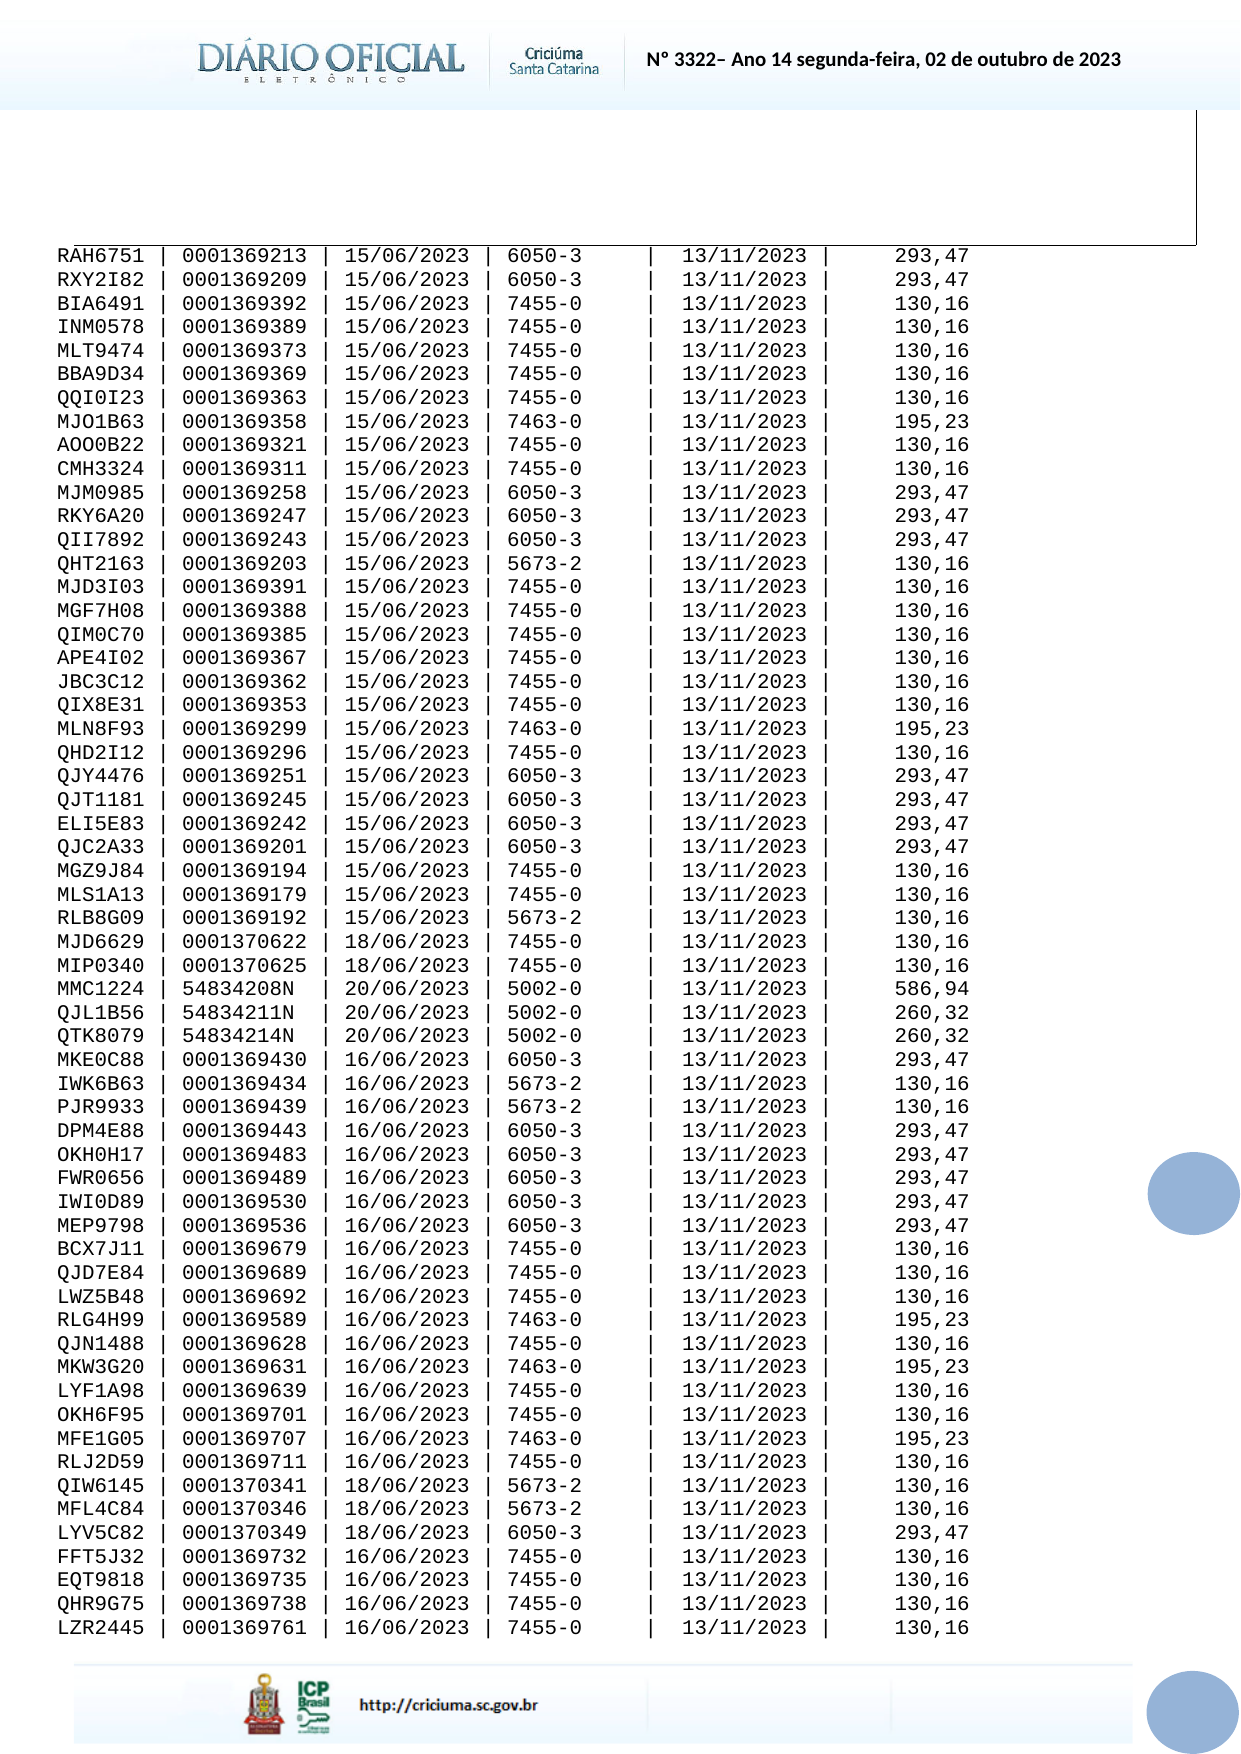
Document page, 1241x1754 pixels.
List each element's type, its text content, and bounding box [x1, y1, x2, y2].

text MGF7H08 | 0001369388 | 15/06/2023 | 7455-0 | 13/11/2023 | 130,16 [44, 600, 1196, 623]
text RXY2I82 | 0001369209 | 15/06/2023 | 6050-3 | 13/11/2023 | 293,47 [44, 269, 1196, 292]
text QJD7E84 | 0001369689 | 16/06/2023 | 7455-0 | 13/11/2023 | 130,16 [44, 1262, 1196, 1286]
text AOO0B22 | 0001369321 | 15/06/2023 | 7455-0 | 13/11/2023 | 130,16 [44, 434, 1196, 458]
text LYF1A98 | 0001369639 | 16/06/2023 | 7455-0 | 13/11/2023 | 130,16 [44, 1380, 1196, 1404]
text MJM0985 | 0001369258 | 15/06/2023 | 6050-3 | 13/11/2023 | 293,47 [44, 482, 1196, 505]
text QII7892 | 0001369243 | 15/06/2023 | 6050-3 | 13/11/2023 | 293,47 [44, 529, 1196, 553]
text RLG4H99 | 0001369589 | 16/06/2023 | 7463-0 | 13/11/2023 | 195,23 [44, 1309, 1196, 1333]
text MKE0C88 | 0001369430 | 16/06/2023 | 6050-3 | 13/11/2023 | 293,47 [44, 1049, 1196, 1073]
text LZR2445 | 0001369761 | 16/06/2023 | 7455-0 | 13/11/2023 | 130,16 [44, 1617, 1196, 1640]
text INM0578 | 0001369389 | 15/06/2023 | 7455-0 | 13/11/2023 | 130,16 [44, 316, 1196, 340]
text QIW6145 | 0001370341 | 18/06/2023 | 5673-2 | 13/11/2023 | 130,16 [44, 1475, 1196, 1498]
text ELI5E83 | 0001369242 | 15/06/2023 | 6050-3 | 13/11/2023 | 293,47 [44, 813, 1196, 836]
text QJN1488 | 0001369628 | 16/06/2023 | 7455-0 | 13/11/2023 | 130,16 [44, 1333, 1196, 1357]
text QHD2I12 | 0001369296 | 15/06/2023 | 7455-0 | 13/11/2023 | 130,16 [44, 742, 1196, 765]
text RAH6751 | 0001369213 | 15/06/2023 | 6050-3 | 13/11/2023 | 293,47 [44, 245, 1196, 269]
text QIX8E31 | 0001369353 | 15/06/2023 | 7455-0 | 13/11/2023 | 130,16 [44, 694, 1196, 718]
text BBA9D34 | 0001369369 | 15/06/2023 | 7455-0 | 13/11/2023 | 130,16 [44, 363, 1196, 387]
text MJD3I03 | 0001369391 | 15/06/2023 | 7455-0 | 13/11/2023 | 130,16 [44, 576, 1196, 600]
text APE4I02 | 0001369367 | 15/06/2023 | 7455-0 | 13/11/2023 | 130,16 [44, 647, 1196, 671]
text MKW3G20 | 0001369631 | 16/06/2023 | 7463-0 | 13/11/2023 | 195,23 [44, 1357, 1196, 1380]
text MGZ9J84 | 0001369194 | 15/06/2023 | 7455-0 | 13/11/2023 | 130,16 [44, 860, 1196, 884]
text BIA6491 | 0001369392 | 15/06/2023 | 7455-0 | 13/11/2023 | 130,16 [44, 292, 1196, 316]
text IWI0D89 | 0001369530 | 16/06/2023 | 6050-3 | 13/11/2023 | 293,47 [44, 1191, 1153, 1215]
text MFL4C84 | 0001370346 | 18/06/2023 | 5673-2 | 13/11/2023 | 130,16 [44, 1498, 1196, 1522]
text MLS1A13 | 0001369179 | 15/06/2023 | 7455-0 | 13/11/2023 | 130,16 [44, 884, 1196, 907]
text OKH6F95 | 0001369701 | 16/06/2023 | 7455-0 | 13/11/2023 | 130,16 [44, 1404, 1196, 1427]
text QHT2163 | 0001369203 | 15/06/2023 | 5673-2 | 13/11/2023 | 130,16 [44, 553, 1196, 576]
text MLT9474 | 0001369373 | 15/06/2023 | 7455-0 | 13/11/2023 | 130,16 [44, 340, 1196, 363]
text MJO1B63 | 0001369358 | 15/06/2023 | 7463-0 | 13/11/2023 | 195,23 [44, 411, 1196, 434]
text CMH3324 | 0001369311 | 15/06/2023 | 7455-0 | 13/11/2023 | 130,16 [44, 458, 1196, 482]
text MFE1G05 | 0001369707 | 16/06/2023 | 7463-0 | 13/11/2023 | 195,23 [44, 1427, 1196, 1451]
text QTK8079 | 54834214N | 20/06/2023 | 5002-0 | 13/11/2023 | 260,32 [44, 1026, 1196, 1049]
text QJT1181 | 0001369245 | 15/06/2023 | 6050-3 | 13/11/2023 | 293,47 [44, 789, 1196, 813]
text QJY4476 | 0001369251 | 15/06/2023 | 6050-3 | 13/11/2023 | 293,47 [44, 765, 1196, 789]
text MLN8F93 | 0001369299 | 15/06/2023 | 7463-0 | 13/11/2023 | 195,23 [44, 718, 1196, 742]
text RLB8G09 | 0001369192 | 15/06/2023 | 5673-2 | 13/11/2023 | 130,16 [44, 907, 1196, 931]
text QIM0C70 | 0001369385 | 15/06/2023 | 7455-0 | 13/11/2023 | 130,16 [44, 623, 1196, 647]
text QHR9G75 | 0001369738 | 16/06/2023 | 7455-0 | 13/11/2023 | 130,16 [44, 1593, 1196, 1617]
text QJL1B56 | 54834211N | 20/06/2023 | 5002-0 | 13/11/2023 | 260,32 [44, 1002, 1196, 1026]
text QJC2A33 | 0001369201 | 15/06/2023 | 6050-3 | 13/11/2023 | 293,47 [44, 836, 1196, 860]
text LWZ5B48 | 0001369692 | 16/06/2023 | 7455-0 | 13/11/2023 | 130,16 [44, 1286, 1196, 1309]
text FWR0656 | 0001369489 | 16/06/2023 | 6050-3 | 13/11/2023 | 293,47 [44, 1167, 1157, 1191]
text PJR9933 | 0001369439 | 16/06/2023 | 5673-2 | 13/11/2023 | 130,16 [44, 1096, 1196, 1120]
text IWK6B63 | 0001369434 | 16/06/2023 | 5673-2 | 13/11/2023 | 130,16 [44, 1073, 1196, 1096]
text OKH0H17 | 0001369483 | 16/06/2023 | 6050-3 | 13/11/2023 | 293,47 [44, 1144, 1196, 1167]
text MIP0340 | 0001370625 | 18/06/2023 | 7455-0 | 13/11/2023 | 130,16 [44, 954, 1196, 978]
text RLJ2D59 | 0001369711 | 16/06/2023 | 7455-0 | 13/11/2023 | 130,16 [44, 1451, 1196, 1475]
text MMC1224 | 54834208N | 20/06/2023 | 5002-0 | 13/11/2023 | 586,94 [44, 978, 1196, 1002]
text LYV5C82 | 0001370349 | 18/06/2023 | 6050-3 | 13/11/2023 | 293,47 [44, 1522, 1196, 1546]
text MEP9798 | 0001369536 | 16/06/2023 | 6050-3 | 13/11/2023 | 293,47 [44, 1215, 1196, 1238]
text EQT9818 | 0001369735 | 16/06/2023 | 7455-0 | 13/11/2023 | 130,16 [44, 1569, 1196, 1593]
text QQI0I23 | 0001369363 | 15/06/2023 | 7455-0 | 13/11/2023 | 130,16 [44, 387, 1196, 411]
text DPM4E88 | 0001369443 | 16/06/2023 | 6050-3 | 13/11/2023 | 293,47 [44, 1120, 1196, 1144]
text RKY6A20 | 0001369247 | 15/06/2023 | 6050-3 | 13/11/2023 | 293,47 [44, 505, 1196, 529]
text FFT5J32 | 0001369732 | 16/06/2023 | 7455-0 | 13/11/2023 | 130,16 [44, 1546, 1196, 1569]
text JBC3C12 | 0001369362 | 15/06/2023 | 7455-0 | 13/11/2023 | 130,16 [44, 671, 1196, 694]
text BCX7J11 | 0001369679 | 16/06/2023 | 7455-0 | 13/11/2023 | 130,16 [44, 1238, 1196, 1262]
text MJD6629 | 0001370622 | 18/06/2023 | 7455-0 | 13/11/2023 | 130,16 [44, 931, 1196, 954]
